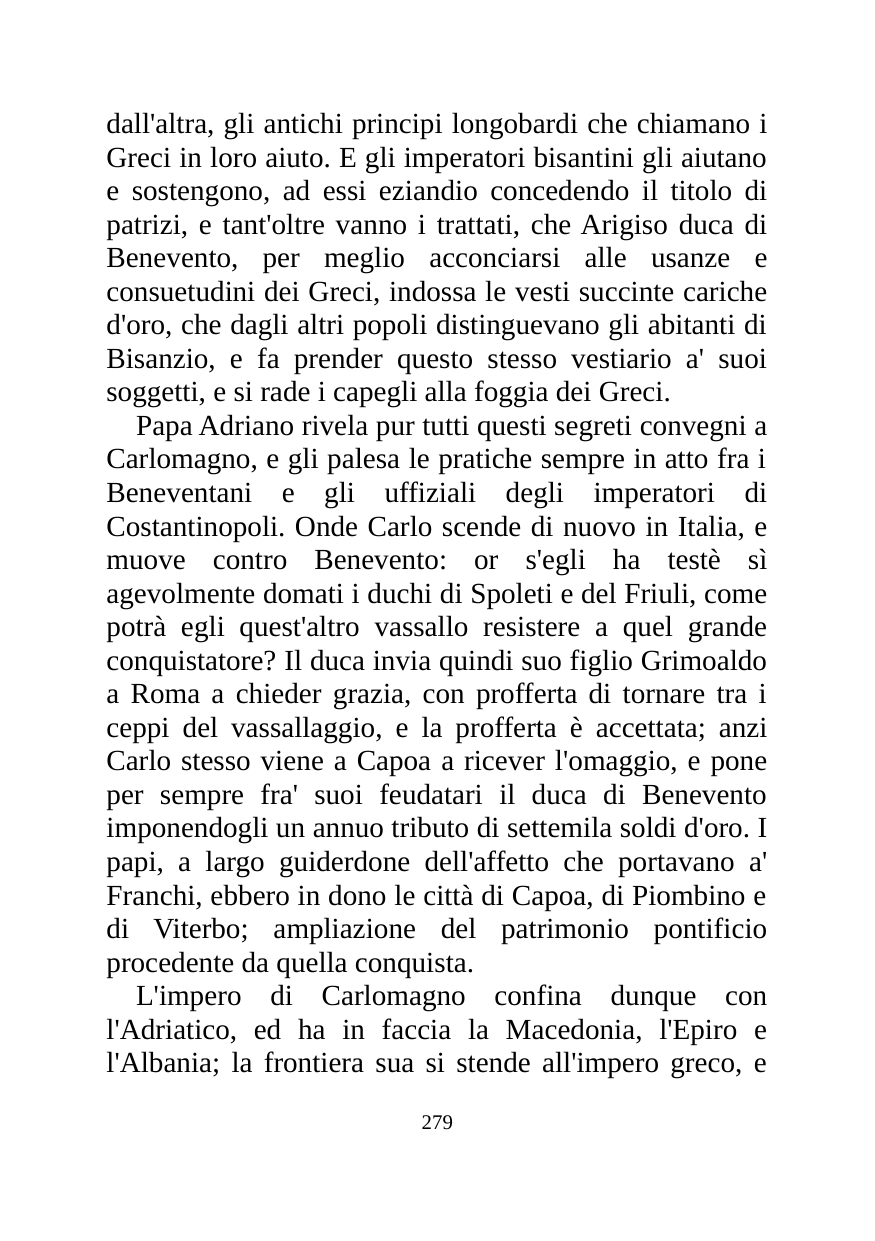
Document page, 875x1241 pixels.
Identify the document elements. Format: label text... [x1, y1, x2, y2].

text Papa Adriano rivela pur tutti questi segreti convegni a Carlomagno, e gli palesa le pratiche sempre in atto fra i Beneventani e gli uffiziali degli imperatori di Costantinopoli. Onde Carlo scende di nuovo in Italia, e muove contro Benevento: or s'egli ha testè sì agevolmente domati i duchi di Spoleti e del Friuli, come potrà egli quest'altro vassallo resistere a quel grande conquistatore? Il duca invia quindi suo figlio Grimoaldo a Roma a chieder grazia, con profferta di tornare tra i ceppi del vassallaggio, e la profferta è accettata; anzi Carlo stesso viene a Capoa a ricever l'omaggio, e pone per sempre fra' suoi feudatari il duca di Benevento imponendogli un annuo tributo di settemila soldi d'oro. I papi, a largo guiderdone dell'affetto che portavano a' Franchi, ebbero in dono le città di Capoa, di Piombino e di Viterbo; ampliazione del patrimonio pontificio procedente da quella conquista. [106, 408, 768, 978]
text L'impero di Carlomagno confina dunque con l'Adriatico, ed ha in faccia la Macedonia, l'Epiro e l'Albania; la frontiera sua si stende all'impero greco, e [106, 978, 768, 1079]
text dall'altra, gli antichi principi longobardi che chiamano i Greci in loro aiuto. E gli imperatori bisantini gli aiutano e sostengono, ad essi eziandio concedendo il titolo di patrizi, e tant'oltre vanno i trattati, che Arigiso duca di Benevento, per meglio acconciarsi alle usanze e consuetudini dei Greci, indossa le vesti succinte cariche d'oro, che dagli altri popoli distinguevano gli abitanti di Bisanzio, e fa prender questo stesso vestiario a' suoi soggetti, e si rade i capegli alla foggia dei Greci. [106, 106, 768, 408]
